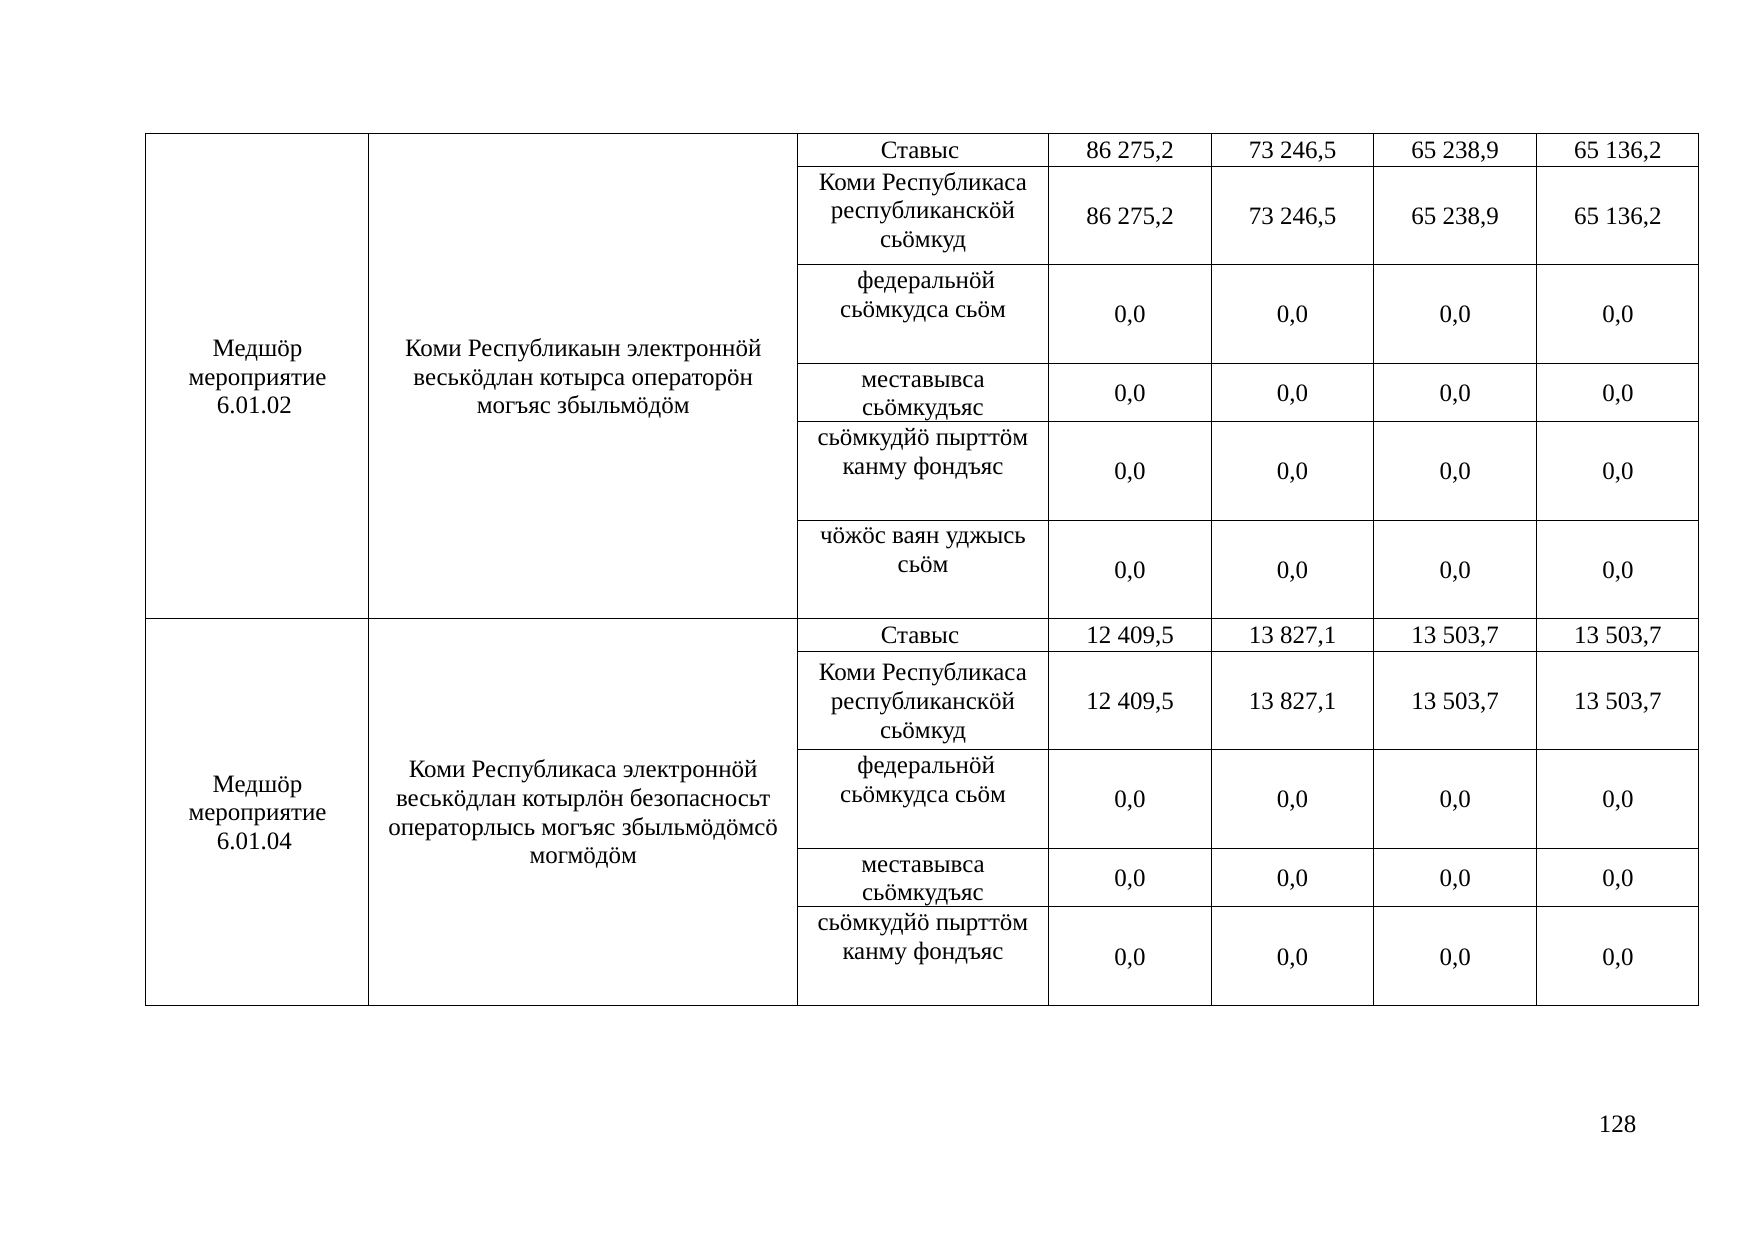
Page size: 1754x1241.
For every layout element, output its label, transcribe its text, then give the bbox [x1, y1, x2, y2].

table_cell 0,0 [1537, 265, 1698, 363]
table_cell сьӧмкудйӧ пырттӧм канму фондъяс [798, 907, 1048, 1005]
table_cell 13 827,1 [1212, 619, 1373, 651]
table_cell 0,0 [1374, 265, 1536, 363]
table_cell 13 503,7 [1374, 652, 1536, 749]
table_cell Коми Республикаса республиканскӧй сьӧмкуд [798, 652, 1048, 749]
table_cell 0,0 [1049, 364, 1211, 421]
table_cell Коми Республикаын электроннӧй веськӧдлан котырса операторӧн могъяс збыльмӧдӧм [369, 134, 797, 618]
table_cell 0,0 [1537, 364, 1698, 421]
table_cell 73 246,5 [1212, 134, 1373, 166]
table_cell федеральнӧй сьӧмкудса сьӧм [798, 265, 1048, 363]
table_cell 0,0 [1212, 521, 1373, 618]
table_cell 0,0 [1212, 907, 1373, 1005]
table_cell 0,0 [1212, 422, 1373, 519]
table_cell 65 238,9 [1374, 134, 1536, 166]
table_cell 12 409,5 [1049, 652, 1211, 749]
table_cell 0,0 [1049, 750, 1211, 848]
table_cell 0,0 [1537, 521, 1698, 618]
table_cell Медшӧр мероприятие 6.01.04 [146, 619, 368, 1005]
table_cell сьӧмкудйӧ пырттӧм канму фондъяс [798, 422, 1048, 519]
table_cell 0,0 [1374, 907, 1536, 1005]
table_cell 0,0 [1049, 265, 1211, 363]
table_cell 65 136,2 [1537, 134, 1698, 166]
table_cell 0,0 [1537, 750, 1698, 848]
table_cell 0,0 [1212, 750, 1373, 848]
table_cell 13 503,7 [1537, 619, 1698, 651]
table_cell федеральнӧй сьӧмкудса сьӧм [798, 750, 1048, 848]
table_cell чӧжӧс ваян уджысь сьӧм [798, 521, 1048, 618]
table_cell меставывса сьӧмкудъяс [798, 364, 1048, 421]
table_cell 0,0 [1374, 364, 1536, 421]
table_cell 0,0 [1049, 521, 1211, 618]
table_cell 13 503,7 [1374, 619, 1536, 651]
table_cell 86 275,2 [1049, 134, 1211, 166]
table_cell меставывса сьӧмкудъяс [798, 849, 1048, 906]
table_cell 65 238,9 [1374, 167, 1536, 264]
table_cell Медшӧр мероприятие 6.01.02 [146, 134, 368, 618]
table_cell 0,0 [1212, 364, 1373, 421]
table_cell 65 136,2 [1537, 167, 1698, 264]
table_cell 0,0 [1374, 750, 1536, 848]
table_cell 86 275,2 [1049, 167, 1211, 264]
table_cell 0,0 [1374, 422, 1536, 519]
table_cell 13 827,1 [1212, 652, 1373, 749]
table_cell 0,0 [1049, 422, 1211, 519]
table_cell Ставыс [798, 619, 1048, 651]
table_cell 12 409,5 [1049, 619, 1211, 651]
table_cell 0,0 [1374, 521, 1536, 618]
table_cell 73 246,5 [1212, 167, 1373, 264]
table_cell 0,0 [1212, 849, 1373, 906]
table_cell 13 503,7 [1537, 652, 1698, 749]
table_cell Коми Республикаса электроннӧй веськӧдлан котырлӧн безопасносьт операторлысь могъяс збыльмӧдӧмсӧ могмӧдӧм [369, 619, 797, 1005]
table_cell 0,0 [1212, 265, 1373, 363]
table_cell Ставыс [798, 134, 1048, 166]
table_cell 0,0 [1374, 849, 1536, 906]
table_cell 0,0 [1537, 849, 1698, 906]
table_cell 0,0 [1537, 907, 1698, 1005]
table_cell 0,0 [1049, 849, 1211, 906]
table_cell 0,0 [1049, 907, 1211, 1005]
table_cell 0,0 [1537, 422, 1698, 519]
table_cell Коми Республикаса республиканскӧй сьӧмкуд [798, 167, 1048, 264]
